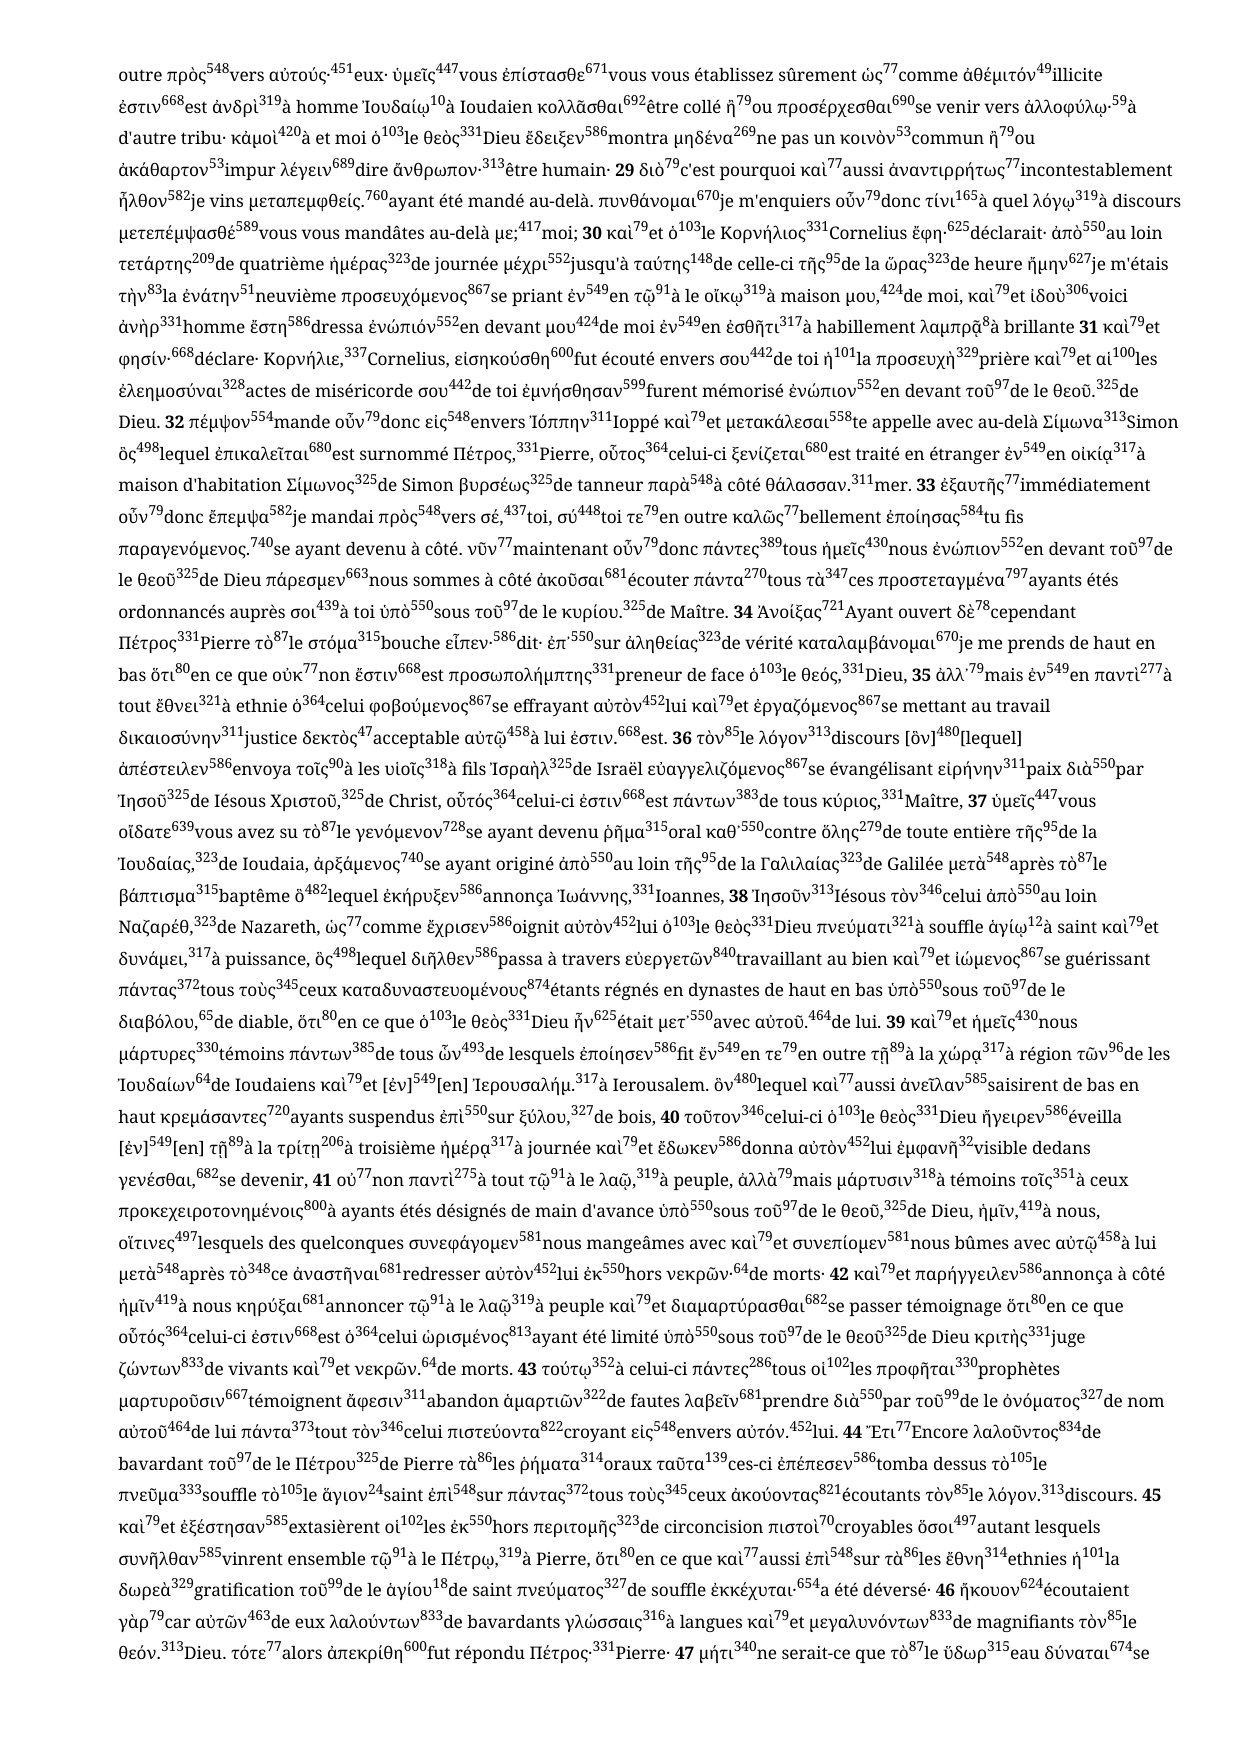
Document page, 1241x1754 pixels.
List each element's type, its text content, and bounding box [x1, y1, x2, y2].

text 1 Ἀνὴρ331Homme δέ78cependant τις287un quelconque ἐν549en Καισαρείᾳ317à Kaesareia ὀνόματι321à nom Κορνήλιος,331Cornelius, ἑκατοντάρχης331chef de cent ἐκ550hors σπείρης323de spirale τῆς356de celle καλουμένης883de étante appelée Ἰταλικῆς,40de Italique, 2 εὐσεβὴς71pieux καὶ79et φοβούμενος867se effrayant τὸν85le θεὸν313Dieu σὺν549avec παντὶ275à tout τῷ91à le οἴκῳ319à maison αὐτοῦ,464de lui, ποιῶν840faisant ἐλεημοσύνας310actes de miséricorde πολλὰς266nombreuses τῷ91à le λαῷ319à peuple καὶ79et δεόμενος867se attachant de lien τοῦ97de le θεοῦ325de Dieu διὰ550par παντός,386de tout, 3 εἶδεν586vit ἐν549en ὁράματι321à vision φανερῶς77visiblement ὡσεὶ80comme si περὶ548autour ὥραν311heure ἐνάτην201neuvième τῆς95de la ἡμέρας323de journée ἄγγελον313ange τοῦ97de le θεοῦ325de Dieu εἰσελθόντα707ayant venu à l'intérieur πρὸς548vers αὐτὸν452lui καὶ79et εἰπόντα707ayant dit αὐτῷ·458à lui· Κορνήλιε.337Cornelius. 4 ὁ469celui δὲ78cependant ἀτενίσας721ayant regardé fixement αὐτῷ458à lui καὶ79et ἔμφοβος47en effroi γενόμενος740se ayant devenu εἶπεν·586dit· τί412quel ἐστιν,668est, κύριε;337Maître; εἶπεν586dit δὲ78cependant αὐτῷ·458à lui· αἱ100les προσευχαί328prières σου442de toi καὶ79et αἱ100les ἐλεημοσύναι328actes de miséricorde σου442de toi ἀνέβησαν585montèrent εἰς548envers μνημόσυνον315souvenance ἔμπροσθεν552en devers τοῦ97de le θεοῦ.325de Dieu. 5 καὶ79et νῦν77maintenant πέμψον554mande ἄνδρας312hommes εἰς548envers Ἰόππην311Ioppé καὶ79et μετάπεμψαι558te mande au-delà Σίμωνά313Simon τινα269un quelconque ὃς498lequel ἐπικαλεῖται680est surnommé Πέτρος·331Pierre· 6 οὗτος364celui-ci ξενίζεται680est traité en étranger παρά549à côté τινι275à un quelconque Σίμωνι319à Simon βυρσεῖ,319à tanneur, ᾧ486à lequel ἐστιν668est οἰκία329maison d'habitation παρὰ548à côté θάλασσαν.311mer. 7 ὡς80comme δὲ78cependant ἀπῆλθεν586éloigna ὁ103le ἄγγελος331ange ὁ364celui λαλῶν840bavardant αὐτῷ,458à lui, φωνήσας721ayant voixé δύο52deux τῶν96de les οἰκετῶν324de habitants de maison καὶ79et στρατιώτην313soldat εὐσεβῆ4pieux τῶν357de ceux προσκαρτερούντων833de endurants auprès αὐτῷ458à lui 8 καὶ79et ἐξηγησάμενος740se ayant raconté ἅπαντα374en totalités αὐτοῖς457à eux ἀπέστειλεν586envoya αὐτοὺς451eux εἰς548envers τὴν83la Ἰόππην.311Ioppé. 9 Τῇ350à Celle δὲ78cependant ἐπαύριον,77lendemain, ὁδοιπορούντων833de allants en chemin ἐκείνων357de ceux-là καὶ79et τῇ89à la πόλει317à cité ἐγγιζόντων,833de approchants, ἀνέβη586monta Πέτρος331Pierre ἐπὶ548sur τὸ87le δῶμα315dôme προσεύξασθαι682se prier περὶ548autour ὥραν311heure ἕκτην.201sixième. 10 ἐγένετο592se devint δὲ78cependant πρόσπεινος47affamé auprès καὶ79et ἤθελεν625voulait γεύσασθαι.682se goûter. παρασκευαζόντων833de équipants à côté δὲ78cependant αὐτῶν463de eux ἐγένετο592se devint ἐπ᾽548sur αὐτὸν452lui ἔκστασις329extase 11 καὶ79et θεωρεῖ668observe τὸν85le οὐρανὸν313ciel ἀνεῳγμένον796ayant été ouvert καὶ79et καταβαῖνον824descendant σκεῦός315ustensile τι271un quelconque ὡς80comme ὀθόνην311toile de fin lin μεγάλην2grande τέσσαρσιν182à quatre ἀρχαῖς316à origines καθιέμενον877étant fait descendre ἐπὶ550sur τῆς95de la γῆς,323de terre, 12 ἐν549en ᾧ488à lequel ὑπῆρχεν625subsistait πάντα288tous τὰ104les τετράποδα72quadrupèdes καὶ79et ἑρπετὰ332reptiles τῆς95de la γῆς323de terre καὶ79et πετεινὰ332volatiles τοῦ97de le οὐρανοῦ.325de ciel. 13 καὶ79et ἐγένετο592se devint φωνὴ329voix πρὸς548vers αὐτόν·452lui· ἀναστάς,721ayant redressé, Πέτρε,337Pierre, θῦσον554sacrifie καὶ79et φάγε.554mange. 14 ὁ103le δὲ78cependant Πέτρος331Pierre εἶπεν·586dit· μηδαμῶς,77certainement non, κύριε,337Maître, ὅτι80en ce que οὐδέποτε77pas cependant à un moment ἔφαγον582je mangeai πᾶν271tout κοινὸν55commun καὶ79et ἀκάθαρτον.55impur. 15 καὶ79et φωνὴ329voix πάλιν77de nouveau ἐκ550hors δευτέρου67de deuxième πρὸς548vers αὐτόν·452lui· ἃ481lesquels ὁ103le θεὸς331Dieu ἐκαθάρισεν,586purifia, σὺ448toi μὴ77ne pas κοίνου.570rends commun. 16 τοῦτο366ce-ci δὲ78cependant ἐγένετο592se devint ἐπὶ547sur τρὶς77trois fois καὶ79et εὐθὺς77directement ἀνελήμφθη600fut pris de bas en haut τὸ105le σκεῦος333ustensile εἰς548envers τὸν85le οὐρανόν.313ciel. 17 Ὡς80Comme δὲ78cependant ἐν549en ἑαυτῷ533à lui-même διηπόρει625hésitait complètement ὁ103le Πέτρος331Pierre τί412quel ἂν340le cas échéant εἴη700que soit τὸ105le ὅραμα333vision ὃ482lequel εἶδεν,586vit, ἰδοὺ306voici οἱ102les ἄνδρες330hommes οἱ363ceux ἀπεσταλμένοι812ayants étés envoyés ὑπὸ550sous τοῦ97de le Κορνηλίου325de Cornelius διερωτήσαντες720ayants interrogés à travers τὴν83la οἰκίαν311maison d'habitation τοῦ97de le Σίμωνος325de Simon ἐπέστησαν585présentèrent ἐπὶ548sur τὸν85le πυλῶνα,313portail, 18 καὶ79et φωνήσαντες720ayants voixés ἐπυνθάνοντο630se enquéraient εἰ80si Σίμων331Simon ὁ498celui ἐπικαλούμενος891étant surnommé Πέτρος331Pierre ἐνθάδε77ici-même ξενίζεται.680est traité en étranger. 19 Τοῦ97de Le δὲ78cependant Πέτρου325de Pierre διενθυμουμένου861de se réfléchissant deux fois περὶ550autour τοῦ99de le ὁράματος327de vision εἶπεν586dit [αὐτῷ]458[à lui] τὸ105le πνεῦμα·333souffle· ἰδοὺ306voici ἄνδρες330hommes τρεῖς196trois ζητοῦσιν667cherchent σε,437toi, 20 ἀλλ᾽79mais ἀναστὰς721ayant redressé κατάβηθι554descends καὶ79et πορεύου574te va σὺν549avec αὐτοῖς457à eux μηδὲν375ne pas un διακρινόμενος867se jugeant à travers ὅτι80en ce que ἐγὼ431moi ἀπέσταλκα638j'ai envoyé αὐτούς.451eux. 21 καταβὰς721ayant descendu δὲ78cependant Πέτρος331Pierre πρὸς548vers τοὺς84les ἄνδρας312hommes εἶπεν·586dit· ἰδοὺ306voici ἐγώ431moi εἰμι664je suis ὃν480lequel ζητεῖτε·665vous cherchez· τίς408quelle ἡ101la αἰτία329cause δι᾽548par le fait de ἣν478laquelle πάρεστε;665vous êtes à côté; 22 οἱ468ceux δὲ78cependant εἶπαν·585dirent· Κορνήλιος331Cornelius ἑκατοντάρχης,331chef de cent, ἀνὴρ331homme δίκαιος22juste καὶ79et φοβούμενος867se effrayant τὸν85le θεόν,313Dieu, μαρτυρούμενός891étant témoigné τε79en outre ὑπὸ550sous ὅλου283de tout entier τοῦ99de le ἔθνους327de ethnie τῶν96de les Ἰουδαίων,64de Ioudaiens, ἐχρηματίσθη600fut négocié du besoin ὑπὸ550sous ἀγγέλου325de ange ἁγίου16de saint μεταπέμψασθαί682se mander au-delà σε437toi εἰς548envers τὸν85le οἶκον313maison αὐτοῦ464de lui καὶ79et ἀκοῦσαι681écouter ῥήματα314oraux παρὰ550à côté σοῦ.442de toi. 23 εἰσκαλεσάμενος740se ayant appelé envers οὖν79donc αὐτοὺς451eux ἐξένισεν.586traita en étranger. Τῇ350à Celle δὲ78cependant ἐπαύριον77lendemain ἀναστὰς721ayant redressé ἐξῆλθεν586sortit σὺν549avec αὐτοῖς457à eux καί79et τινες389des quelconques τῶν96de les ἀδελφῶν324de frères τῶν357de ceux ἀπὸ550au loin Ἰόππης323de Ioppé συνῆλθον585vinrent ensemble αὐτῷ.458à lui. 24 τῇ350à celle δὲ78cependant ἐπαύριον77lendemain εἰσῆλθεν586vint à l'intérieur εἰς548envers τὴν83la Καισάρειαν.311Kaesareia. ὁ103le δὲ78cependant Κορνήλιος331Cornelius ἦν625était προσδοκῶν840attendant αὐτοὺς451eux συγκαλεσάμενος740se ayant appelé ensemble τοὺς84les συγγενεῖς52congénitaux αὐτοῦ464de lui καὶ79et τοὺς84les ἀναγκαίους3nécessaires φίλους.52amis. 25 Ὡς80Comme δὲ78cependant ἐγένετο592se devint τοῦ360de ce εἰσελθεῖν681venir à l'intérieur τὸν85le Πέτρον,313Pierre, συναντήσας721ayant rencontré avec αὐτῷ458à lui ὁ103le Κορνήλιος331Cornelius πεσὼν721ayant tombé ἐπὶ548sur τοὺς244les πόδας312pieds προσεκύνησεν.586prosterna vers. 26 ὁ103le δὲ78cependant Πέτρος331Pierre ἤγειρεν586éveilla αὐτὸν452lui λέγων·840disant· ἀνάστηθι·554redresse· καὶ77aussi ἐγὼ431moi αὐτὸς513moi-même ἄνθρωπός331être humain εἰμι.664je suis. 27 καὶ79et συνομιλῶν840conversant avec αὐτῷ458à lui εἰσῆλθεν586vint à l'intérieur καὶ79et εὑρίσκει668trouve συνεληλυθότας769ayants venus ensemble πολλούς,372nombreux, 28 ἔφη625déclarait τε79en outre πρὸς548vers αὐτούς·451eux· ὑμεῖς447vous ἐπίστασθε671vous vous établissez sûrement ὡς77comme ἀθέμιτόν49illicite ἐστιν668est ἀνδρὶ319à homme Ἰουδαίῳ10à Ioudaien κολλᾶσθαι692être collé ἢ79ou προσέρχεσθαι690se venir vers ἀλλοφύλῳ·59à d'autre tribu· κἀμοὶ420à et moi ὁ103le θεὸς331Dieu ἔδειξεν586montra μηδένα269ne pas un κοινὸν53commun ἢ79ou ἀκάθαρτον53impur λέγειν689dire ἄνθρωπον·313être humain· 29 διὸ79c'est pourquoi καὶ77aussi ἀναντιρρήτως77incontestablement ἦλθον582je vins μεταπεμφθείς.760ayant été mandé au-delà. πυνθάνομαι670je m'enquiers οὖν79donc τίνι165à quel λόγῳ319à discours μετεπέμψασθέ589vous vous mandâtes au-delà με;417moi; 30 καὶ79et ὁ103le Κορνήλιος331Cornelius ἔφη·625déclarait· ἀπὸ550au loin τετάρτης209de quatrième ἡμέρας323de journée μέχρι552jusqu'à ταύτης148de celle-ci τῆς95de la ὥρας323de heure ἤμην627je m'étais τὴν83la ἐνάτην51neuvième προσευχόμενος867se priant ἐν549en τῷ91à le οἴκῳ319à maison μου,424de moi, καὶ79et ἰδοὺ306voici ἀνὴρ331homme ἔστη586dressa ἐνώπιόν552en devant μου424de moi ἐν549en ἐσθῆτι317à habillement λαμπρᾷ8à brillante 31 καὶ79et φησίν·668déclare· Κορνήλιε,337Cornelius, εἰσηκούσθη600fut écouté envers σου442de toi ἡ101la προσευχὴ329prière καὶ79et αἱ100les ἐλεημοσύναι328actes de miséricorde σου442de toi ἐμνήσθησαν599furent mémorisé ἐνώπιον552en devant τοῦ97de le θεοῦ.325de Dieu. 32 πέμψον554mande οὖν79donc εἰς548envers Ἰόππην311Ioppé καὶ79et μετακάλεσαι558te appelle avec au-delà Σίμωνα313Simon ὃς498lequel ἐπικαλεῖται680est surnommé Πέτρος,331Pierre, οὗτος364celui-ci ξενίζεται680est traité en étranger ἐν549en οἰκίᾳ317à maison d'habitation Σίμωνος325de Simon βυρσέως325de tanneur παρὰ548à côté θάλασσαν.311mer. 33 ἐξαυτῆς77immédiatement οὖν79donc ἔπεμψα582je mandai πρὸς548vers σέ,437toi, σύ448toi τε79en outre καλῶς77bellement ἐποίησας584tu fis παραγενόμενος.740se ayant devenu à côté. νῦν77maintenant οὖν79donc πάντες389tous ἡμεῖς430nous ἐνώπιον552en devant τοῦ97de le θεοῦ325de Dieu πάρεσμεν663nous sommes à côté ἀκοῦσαι681écouter πάντα270tous τὰ347ces προστεταγμένα797ayants étés ordonnancés auprès σοι439à toi ὑπὸ550sous τοῦ97de le κυρίου.325de Maître. 34 Ἀνοίξας721Ayant ouvert δὲ78cependant Πέτρος331Pierre τὸ87le στόμα315bouche εἶπεν·586dit· ἐπ᾽550sur ἀληθείας323de vérité καταλαμβάνομαι670je me prends de haut en bas ὅτι80en ce que οὐκ77non ἔστιν668est προσωπολήμπτης331preneur de face ὁ103le θεός,331Dieu, 35 ἀλλ᾽79mais ἐν549en παντὶ277à tout ἔθνει321à ethnie ὁ364celui φοβούμενος867se effrayant αὐτὸν452lui καὶ79et ἐργαζόμενος867se mettant au travail δικαιοσύνην311justice δεκτὸς47acceptable αὐτῷ458à lui ἐστιν.668est. 36 τὸν85le λόγον313discours [ὃν]480[lequel] ἀπέστειλεν586envoya τοῖς90à les υἱοῖς318à fils Ἰσραὴλ325de Israël εὐαγγελιζόμενος867se évangélisant εἰρήνην311paix διὰ550par Ἰησοῦ325de Iésous Χριστοῦ,325de Christ, οὗτός364celui-ci ἐστιν668est πάντων383de tous κύριος,331Maître, 37 ὑμεῖς447vous οἴδατε639vous avez su τὸ87le γενόμενον728se ayant devenu ῥῆμα315oral καθ᾽550contre ὅλης279de toute entière τῆς95de la Ἰουδαίας,323de Ioudaia, ἀρξάμενος740se ayant originé ἀπὸ550au loin τῆς95de la Γαλιλαίας323de Galilée μετὰ548après τὸ87le βάπτισμα315baptême ὃ482lequel ἐκήρυξεν586annonça Ἰωάννης,331Ioannes, 38 Ἰησοῦν313Iésous τὸν346celui ἀπὸ550au loin Ναζαρέθ,323de Nazareth, ὡς77comme ἔχρισεν586oignit αὐτὸν452lui ὁ103le θεὸς331Dieu πνεύματι321à souffle ἁγίῳ12à saint καὶ79et δυνάμει,317à puissance, ὃς498lequel διῆλθεν586passa à travers εὐεργετῶν840travaillant au bien καὶ79et ἰώμενος867se guérissant πάντας372tous τοὺς345ceux καταδυναστευομένους874étants régnés en dynastes de haut en bas ὑπὸ550sous τοῦ97de le διαβόλου,65de diable, ὅτι80en ce que ὁ103le θεὸς331Dieu ἦν625était μετ᾽550avec αὐτοῦ.464de lui. 39 καὶ79et ἡμεῖς430nous μάρτυρες330témoins πάντων385de tous ὧν493de lesquels ἐποίησεν586fit ἔν549en τε79en outre τῇ89à la χώρᾳ317à région τῶν96de les Ἰουδαίων64de Ioudaiens καὶ79et [ἐν]549[en] Ἰερουσαλήμ.317à Ierousalem. ὃν480lequel καὶ77aussi ἀνεῖλαν585saisirent de bas en haut κρεμάσαντες720ayants suspendus ἐπὶ550sur ξύλου,327de bois, 40 τοῦτον346celui-ci ὁ103le θεὸς331Dieu ἤγειρεν586éveilla [ἐν]549[en] τῇ89à la τρίτῃ206à troisième ἡμέρᾳ317à journée καὶ79et ἔδωκεν586donna αὐτὸν452lui ἐμφανῆ32visible dedans γενέσθαι,682se devenir, 41 οὐ77non παντὶ275à tout τῷ91à le λαῷ,319à peuple, ἀλλὰ79mais μάρτυσιν318à témoins τοῖς351à ceux προκεχειροτονημένοις800à ayants étés désignés de main d'avance ὑπὸ550sous τοῦ97de le θεοῦ,325de Dieu, ἡμῖν,419à nous, οἵτινες497lesquels des quelconques συνεφάγομεν581nous mangeâmes avec καὶ79et συνεπίομεν581nous bûmes avec αὐτῷ458à lui μετὰ548après τὸ348ce ἀναστῆναι681redresser αὐτὸν452lui ἐκ550hors νεκρῶν·64de morts· 42 καὶ79et παρήγγειλεν586annonça à côté ἡμῖν419à nous κηρύξαι681annoncer τῷ91à le λαῷ319à peuple καὶ79et διαμαρτύρασθαι682se passer témoignage ὅτι80en ce que οὗτός364celui-ci ἐστιν668est ὁ364celui ὡρισμένος813ayant été limité ὑπὸ550sous τοῦ97de le θεοῦ325de Dieu κριτὴς331juge ζώντων833de vivants καὶ79et νεκρῶν.64de morts. 43 τούτῳ352à celui-ci πάντες286tous οἱ102les προφῆται330prophètes μαρτυροῦσιν667témoignent ἄφεσιν311abandon ἁμαρτιῶν322de fautes λαβεῖν681prendre διὰ550par τοῦ99de le ὀνόματος327de nom αὐτοῦ464de lui πάντα373tout τὸν346celui πιστεύοντα822croyant εἰς548envers αὐτόν.452lui. 44 Ἔτι77Encore λαλοῦντος834de bavardant τοῦ97de le Πέτρου325de Pierre τὰ86les ῥήματα314oraux ταῦτα139ces-ci ἐπέπεσεν586tomba dessus τὸ105le πνεῦμα333souffle τὸ105le ἅγιον24saint ἐπὶ548sur πάντας372tous τοὺς345ceux ἀκούοντας821écoutants τὸν85le λόγον.313discours. 45 καὶ79et ἐξέστησαν585extasièrent οἱ102les ἐκ550hors περιτομῆς323de circoncision πιστοὶ70croyables ὅσοι497autant lesquels συνῆλθαν585vinrent ensemble τῷ91à le Πέτρῳ,319à Pierre, ὅτι80en ce que καὶ77aussi ἐπὶ548sur τὰ86les ἔθνη314ethnies ἡ101la δωρεὰ329gratification τοῦ99de le ἁγίου18de saint πνεύματος327de souffle ἐκκέχυται·654a été déversé· 46 ἤκουον624écoutaient γὰρ79car αὐτῶν463de eux λαλούντων833de bavardants γλώσσαις316à langues καὶ79et μεγαλυνόντων833de magnifiants τὸν85le θεόν.313Dieu. τότε77alors ἀπεκρίθη600fut répondu Πέτρος·331Pierre· 47 μήτι340ne serait-ce que τὸ87le ὕδωρ315eau δύναται674se peut κωλῦσαί681empêcher τις390un quelconque τοῦ360de ce μὴ77ne pas βαπτισθῆναι683être baptisé τούτους,345ceux-ci, οἵτινες497lesquels des quelconques τὸ87le πνεῦμα315souffle τὸ87le ἅγιον6saint ἔλαβον585prirent ὡς80comme καὶ77aussi ἡμεῖς;430nous; 48 προσέταξεν586ordonnança auprès δὲ78cependant αὐτοὺς451eux ἐν549en τῷ93à le ὀνόματι321à nom Ἰησοῦ325de Iésous Χριστοῦ325de Christ βαπτισθῆναι.683être baptisé. τότε77alors ἠρώτησαν585interrogèrent αὐτὸν452lui ἐπιμεῖναι681rester sur ἡμέρας310journées τινάς.266des quelconques. [118, 59, 1181, 1665]
